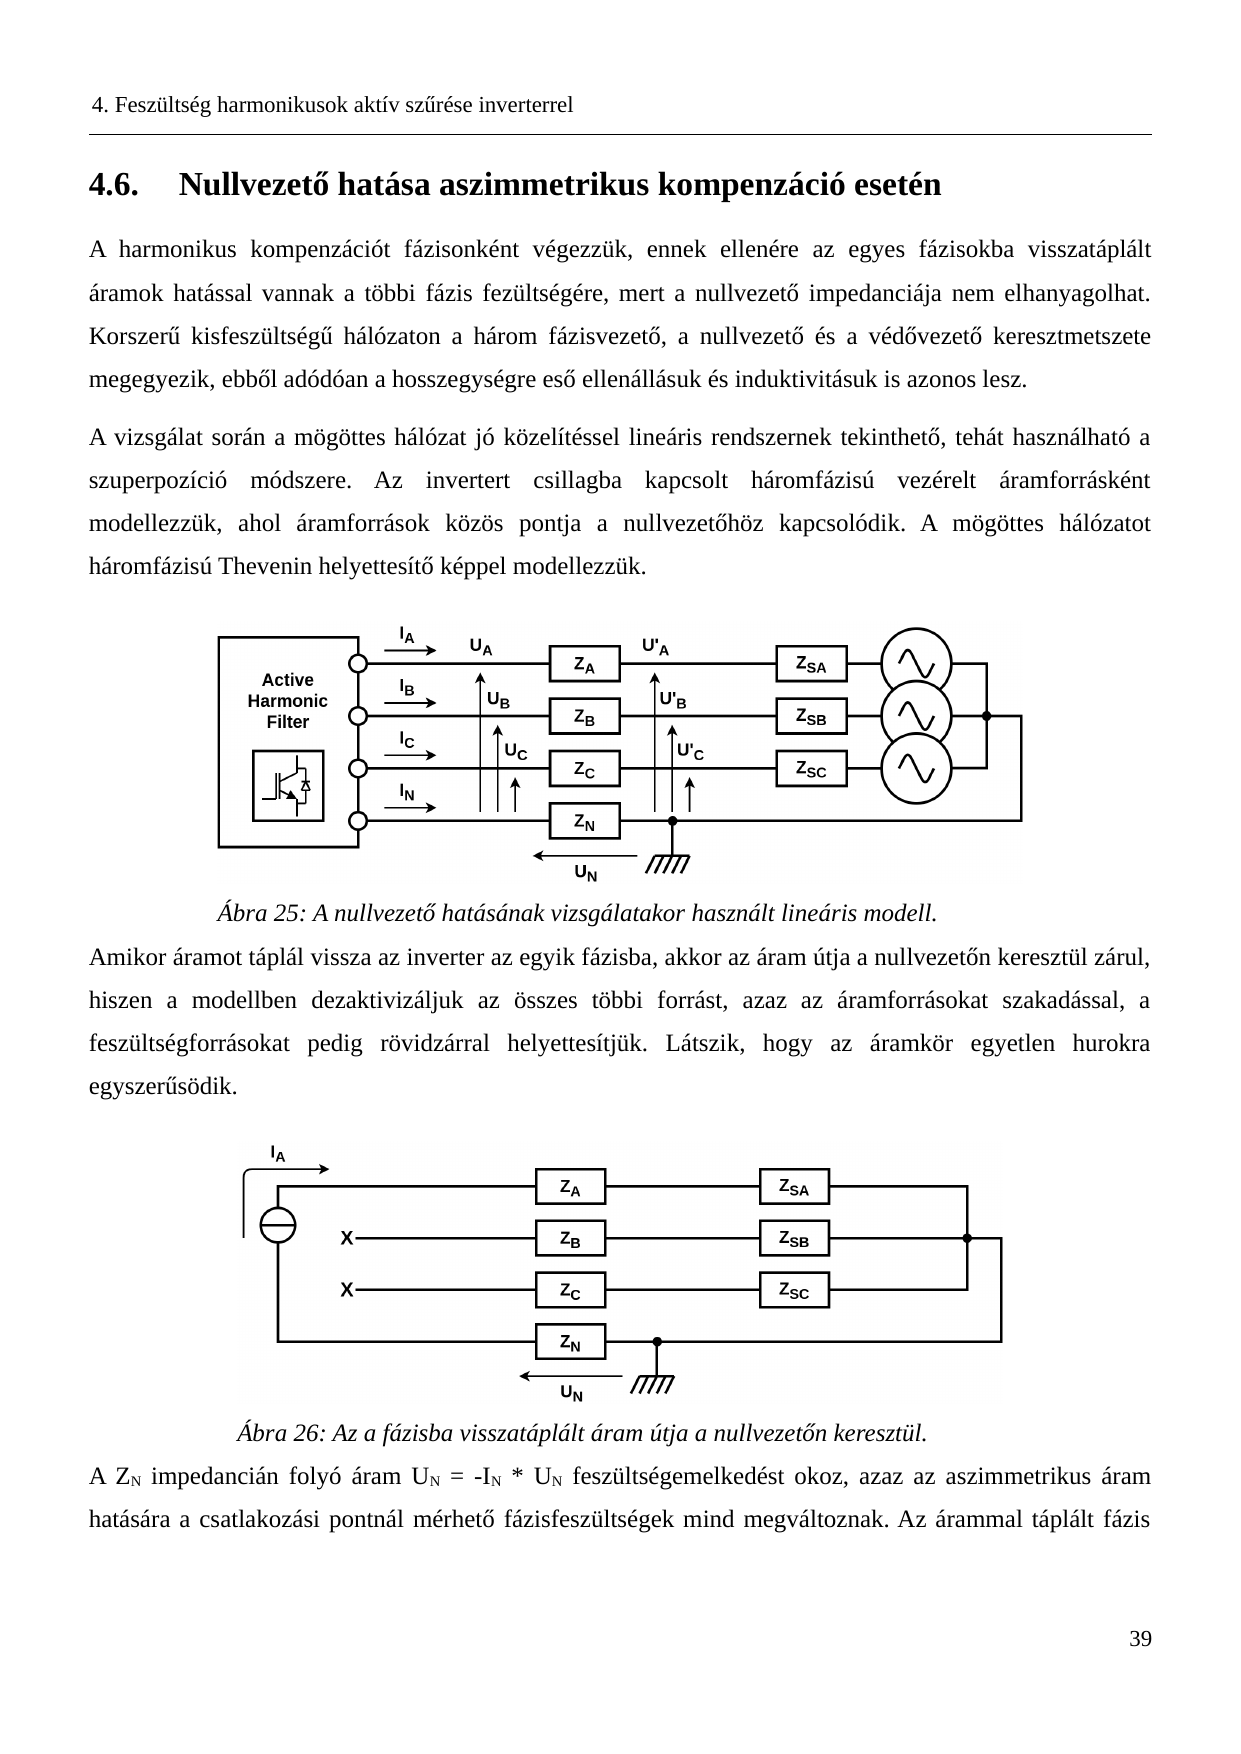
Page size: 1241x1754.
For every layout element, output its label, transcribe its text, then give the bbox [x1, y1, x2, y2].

text A ZN impedancián folyó áram UN = -IN * UN feszültségemelkedést okoz, azaz az aszimmetrikus áram hatására a csatlakozási pontnál mérhető fázisfeszültségek mind megváltoznak. Az árammal táplált fázis [88, 1129, 1152, 1533]
text A vizsgálat során a mögöttes hálózat jó közelítéssel lineáris rendszernek tekinthető, tehát használható a szuperpozíció módszere. Az invertert csillagba kapcsolt háromfázisú vezérelt áramforrásként modellezzük, ahol áramforrások közös pontja a nullvezetőhöz kapcsolódik. A mögöttes hálózatot háromfázisú Thevenin helyettesítő képpel modellezzük. [88, 422, 1152, 580]
subtitle Nullvezető hatása aszimmetrikus kompenzáció esetén [88, 164, 1152, 203]
text Ábra 25: A nullvezető hatásának vizsgálatakor használt lineáris modell. [217, 884, 1023, 927]
text Amikor áramot táplál vissza az inverter az egyik fázisba, akkor az áram útja a nullvezetőn keresztül zárul, hiszen a modellben dezaktivizáljuk az összes többi forrást, azaz az áramforrásokat szakadással, a feszültségforrásokat pedig rövidzárral helyettesítjük. Látszik, hogy az áramkör egyetlen hurokra egyszerűsödik. [88, 609, 1152, 1100]
text A harmonikus kompenzációt fázisonként végezzük, ennek ellenére az egyes fázisokba visszatáplált áramok hatással vannak a többi fázis fezültségére, mert a nullvezető impedanciája nem elhanyagolhat. Korszerű kisfeszültségű hálózaton a három fázisvezető, a nullvezető és a védővezető keresztmetszete megegyezik, ebből adódóan a hosszegységre eső ellenállásuk és induktivitásuk is azonos lesz. [88, 234, 1152, 393]
text Ábra 26: Az a fázisba visszatáplált áram útja a nullvezetőn keresztül. [237, 1404, 1003, 1447]
